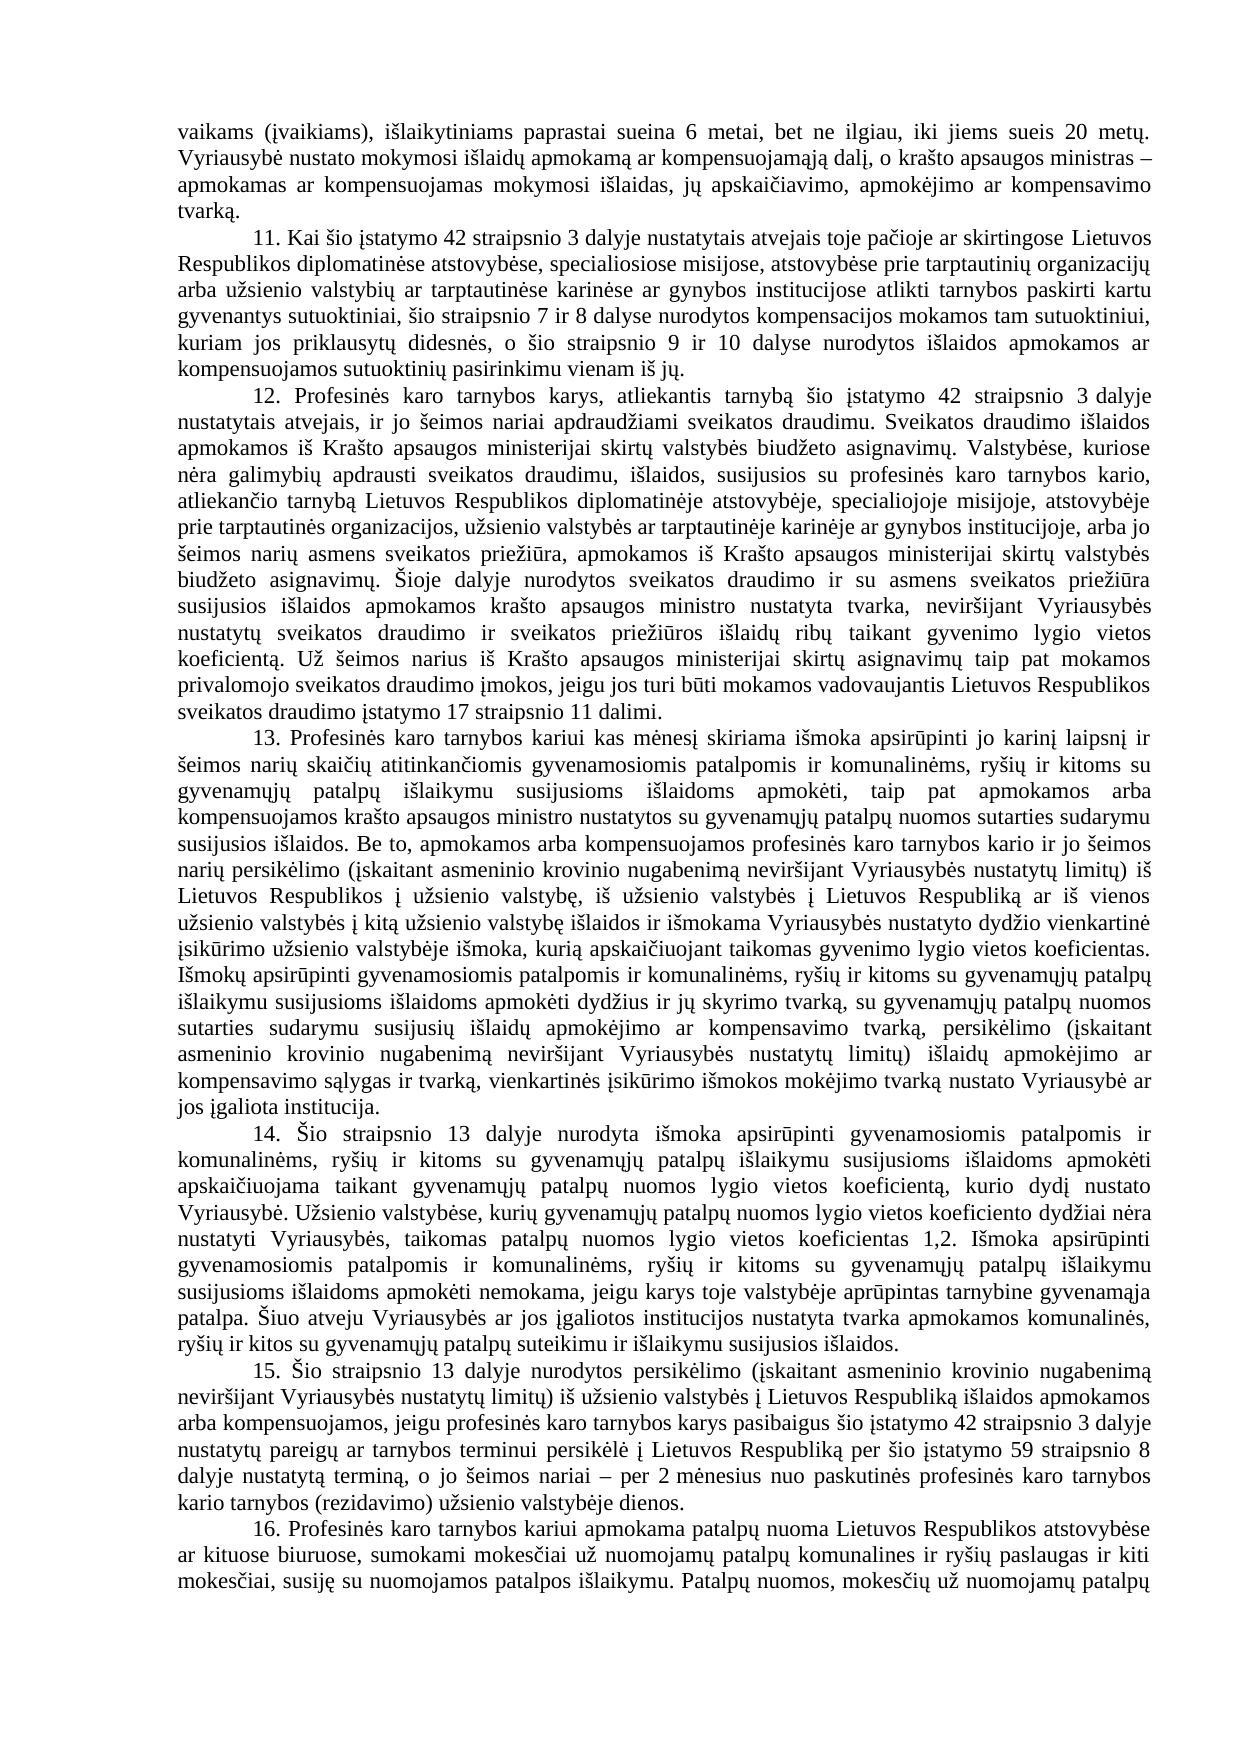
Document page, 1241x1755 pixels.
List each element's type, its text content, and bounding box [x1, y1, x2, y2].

text 13. Profesinės karo tarnybos kariui kas mėnesį skiriama išmoka apsirūpinti jo karinį laipsnį ir šeimos narių skaičių atitinkančiomis gyvenamosiomis patalpomis ir komunalinėms, ryšių ir kitoms su gyvenamųjų patalpų išlaikymu susijusioms išlaidoms apmokėti, taip pat apmokamos arba kompensuojamos krašto apsaugos ministro nustatytos su gyvenamųjų patalpų nuomos sutarties sudarymu susijusios išlaidos. Be to, apmokamos arba kompensuojamos profesinės karo tarnybos kario ir jo šeimos narių persikėlimo (įskaitant asmeninio krovinio nugabenimą neviršijant Vyriausybės nustatytų limitų) iš Lietuvos Respublikos į užsienio valstybę, iš užsienio valstybės į Lietuvos Respubliką ar iš vienos užsienio valstybės į kitą užsienio valstybę išlaidos ir išmokama Vyriausybės nustatyto dydžio vienkartinė įsikūrimo užsienio valstybėje išmoka, kurią apskaičiuojant taikomas gyvenimo lygio vietos koeficientas. Išmokų apsirūpinti gyvenamosiomis patalpomis ir komunalinėms, ryšių ir kitoms su gyvenamųjų patalpų išlaikymu susijusioms išlaidoms apmokėti dydžius ir jų skyrimo tvarką, su gyvenamųjų patalpų nuomos sutarties sudarymu susijusių išlaidų apmokėjimo ar kompensavimo tvarką, persikėlimo (įskaitant asmeninio krovinio nugabenimą neviršijant Vyriausybės nustatytų limitų) išlaidų apmokėjimo ar kompensavimo sąlygas ir tvarką, vienkartinės įsikūrimo išmokos mokėjimo tvarką nustato Vyriausybė ar jos įgaliota institucija. [177, 724, 1152, 1119]
text vaikams (įvaikiams), išlaikytiniams paprastai sueina 6 metai, bet ne ilgiau, iki jiems sueis 20 metų. Vyriausybė nustato mokymosi išlaidų apmokamą ar kompensuojamąją dalį, o krašto apsaugos ministras – apmokamas ar kompensuojamas mokymosi išlaidas, jų apskaičiavimo, apmokėjimo ar kompensavimo tvarką. [177, 118, 1152, 223]
text 14. Šio straipsnio 13 dalyje nurodyta išmoka apsirūpinti gyvenamosiomis patalpomis ir komunalinėms, ryšių ir kitoms su gyvenamųjų patalpų išlaikymu susijusioms išlaidoms apmokėti apskaičiuojama taikant gyvenamųjų patalpų nuomos lygio vietos koeficientą, kurio dydį nustato Vyriausybė. Užsienio valstybėse, kurių gyvenamųjų patalpų nuomos lygio vietos koeficiento dydžiai nėra nustatyti Vyriausybės, taikomas patalpų nuomos lygio vietos koeficientas 1,2. Išmoka apsirūpinti gyvenamosiomis patalpomis ir komunalinėms, ryšių ir kitoms su gyvenamųjų patalpų išlaikymu susijusioms išlaidoms apmokėti nemokama, jeigu karys toje valstybėje aprūpintas tarnybine gyvenamąja patalpa. Šiuo atveju Vyriausybės ar jos įgaliotos institucijos nustatyta tvarka apmokamos komunalinės, ryšių ir kitos su gyvenamųjų patalpų suteikimu ir išlaikymu susijusios išlaidos. [177, 1119, 1152, 1357]
text 12. Profesinės karo tarnybos karys, atliekantis tarnybą šio įstatymo 42 straipsnio 3 dalyje nustatytais atvejais, ir jo šeimos nariai apdraudžiami sveikatos draudimu. Sveikatos draudimo išlaidos apmokamos iš Krašto apsaugos ministerijai skirtų valstybės biudžeto asignavimų. Valstybėse, kuriose nėra galimybių apdrausti sveikatos draudimu, išlaidos, susijusios su profesinės karo tarnybos kario, atliekančio tarnybą Lietuvos Respublikos diplomatinėje atstovybėje, specialiojoje misijoje, atstovybėje prie tarptautinės organizacijos, užsienio valstybės ar tarptautinėje karinėje ar gynybos institucijoje, arba jo šeimos narių asmens sveikatos priežiūra, apmokamos iš Krašto apsaugos ministerijai skirtų valstybės biudžeto asignavimų. Šioje dalyje nurodytos sveikatos draudimo ir su asmens sveikatos priežiūra susijusios išlaidos apmokamos krašto apsaugos ministro nustatyta tvarka, neviršijant Vyriausybės nustatytų sveikatos draudimo ir sveikatos priežiūros išlaidų ribų taikant gyvenimo lygio vietos koeficientą. Už šeimos narius iš Krašto apsaugos ministerijai skirtų asignavimų taip pat mokamos privalomojo sveikatos draudimo įmokos, jeigu jos turi būti mokamos vadovaujantis Lietuvos Respublikos sveikatos draudimo įstatymo 17 straipsnio 11 dalimi. [177, 382, 1152, 724]
text 11. Kai šio įstatymo 42 straipsnio 3 dalyje nustatytais atvejais toje pačioje ar skirtingose Lietuvos Respublikos diplomatinėse atstovybėse, specialiosiose misijose, atstovybėse prie tarptautinių organizacijų arba užsienio valstybių ar tarptautinėse karinėse ar gynybos institucijose atlikti tarnybos paskirti kartu gyvenantys sutuoktiniai, šio straipsnio 7 ir 8 dalyse nurodytos kompensacijos mokamos tam sutuoktiniui, kuriam jos priklausytų didesnės, o šio straipsnio 9 ir 10 dalyse nurodytos išlaidos apmokamos ar kompensuojamos sutuoktinių pasirinkimu vienam iš jų. [177, 223, 1152, 382]
text 16. Profesinės karo tarnybos kariui apmokama patalpų nuoma Lietuvos Respublikos atstovybėse ar kituose biuruose, sumokami mokesčiai už nuomojamų patalpų komunalines ir ryšių paslaugas ir kiti mokesčiai, susiję su nuomojamos patalpos išlaikymu. Patalpų nuomos, mokesčių už nuomojamų patalpų [177, 1515, 1152, 1594]
text 15. Šio straipsnio 13 dalyje nurodytos persikėlimo (įskaitant asmeninio krovinio nugabenimą neviršijant Vyriausybės nustatytų limitų) iš užsienio valstybės į Lietuvos Respubliką išlaidos apmokamos arba kompensuojamos, jeigu profesinės karo tarnybos karys pasibaigus šio įstatymo 42 straipsnio 3 dalyje nustatytų pareigų ar tarnybos terminui persikėlė į Lietuvos Respubliką per šio įstatymo 59 straipsnio 8 dalyje nustatytą terminą, o jo šeimos nariai – per 2 mėnesius nuo paskutinės profesinės karo tarnybos kario tarnybos (rezidavimo) užsienio valstybėje dienos. [177, 1357, 1152, 1515]
